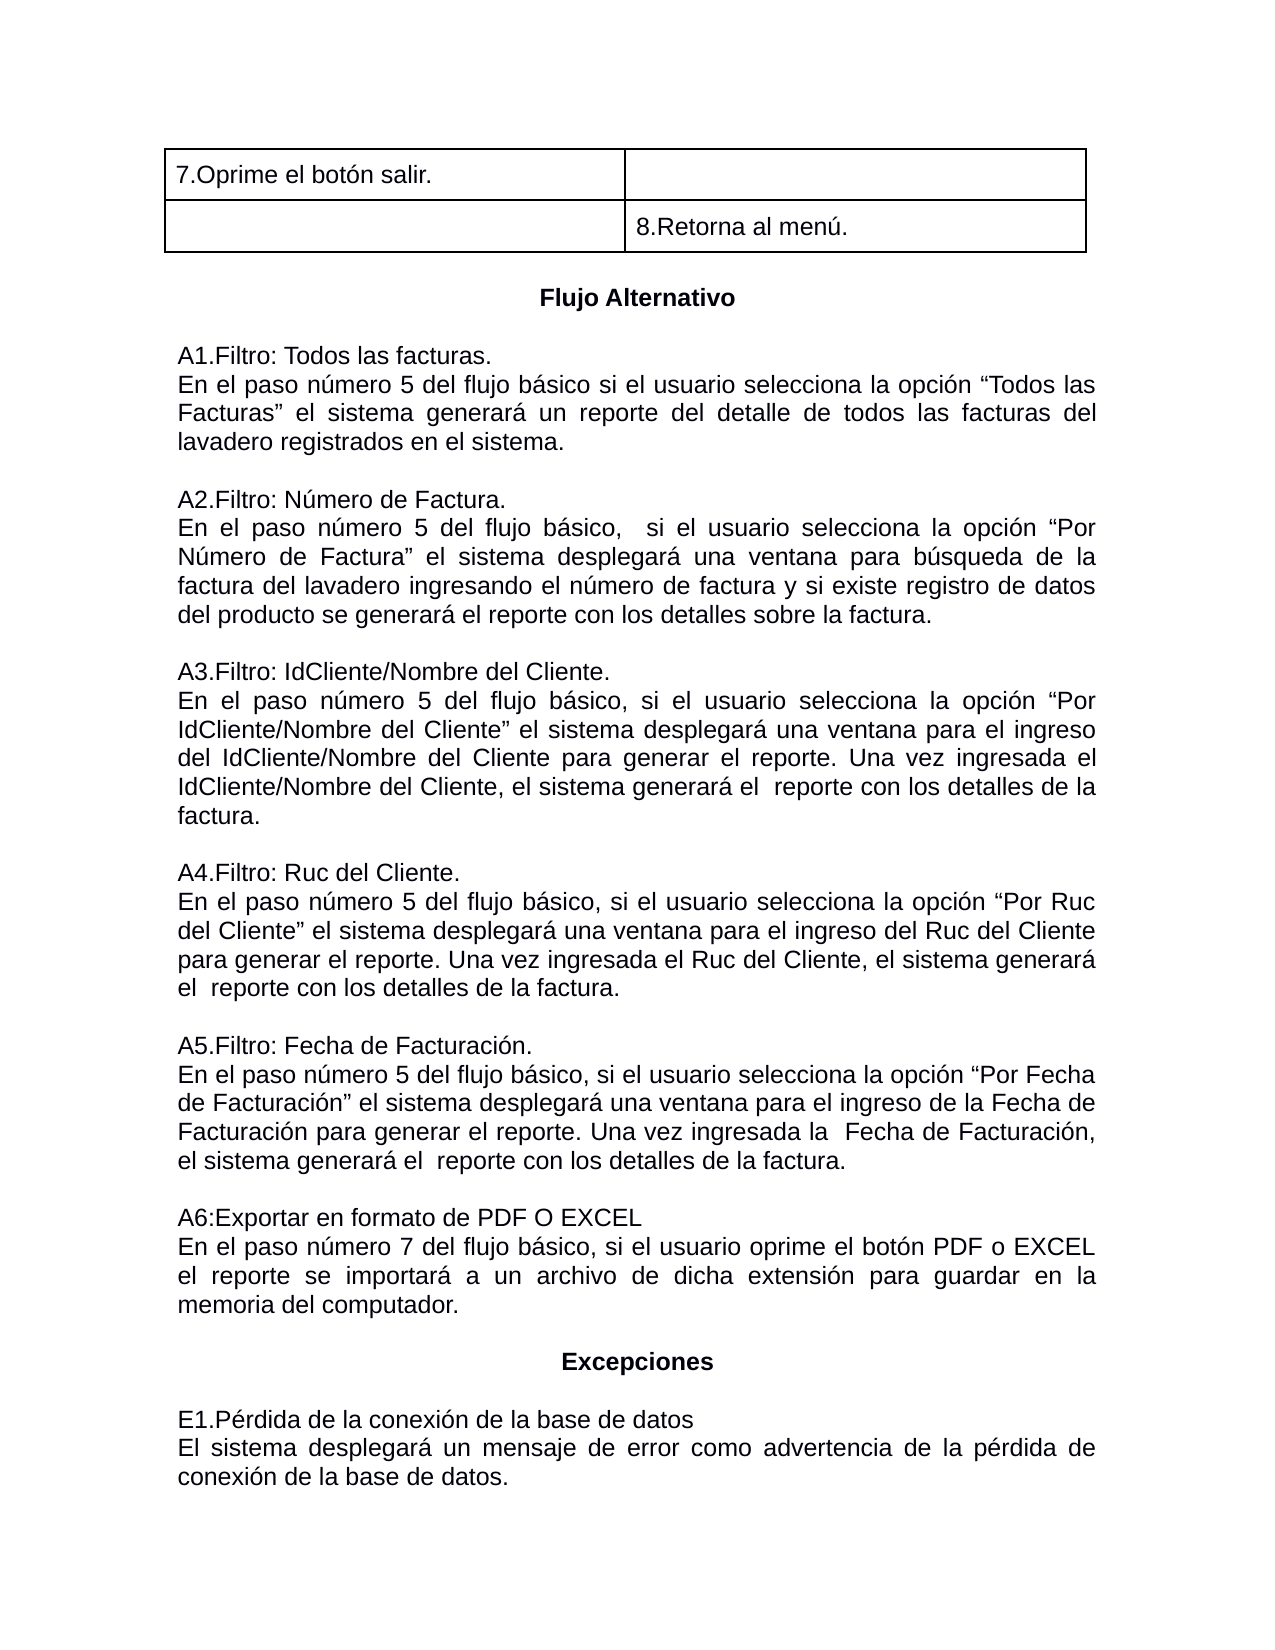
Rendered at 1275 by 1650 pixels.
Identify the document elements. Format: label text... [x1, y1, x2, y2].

text Flujo Alternativo [177, 283, 1098, 312]
text A5.Filtro: Fecha de Facturación. [177, 1031, 1098, 1059]
text En el paso número 5 del flujo básico si el usuario selecciona la opción “Todos las Facturas” el sistema generará un reporte del detalle de todos las facturas del lavadero registrados en el sistema. [177, 369, 1098, 456]
text Excepciones [177, 1347, 1098, 1376]
text A6:Exportar en formato de PDF O EXCEL [177, 1203, 1098, 1232]
text En el paso número 7 del flujo básico, si el usuario oprime el botón PDF o EXCEL el reporte se importará a un archivo de dicha extensión para guardar en la memoria del computador. [177, 1232, 1098, 1318]
text A3.Filtro: IdCliente/Nombre del Cliente. [177, 657, 1098, 686]
text En el paso número 5 del flujo básico, si el usuario selecciona la opción “Por IdCliente/Nombre del Cliente” el sistema desplegará una ventana para el ingreso del IdCliente/Nombre del Cliente para generar el reporte. Una vez ingresada el IdCliente/Nombre del Cliente, el sistema generará el reporte con los detalles de la factura. [177, 686, 1098, 829]
text El sistema desplegará un mensaje de error como advertencia de la pérdida de conexión de la base de datos. [177, 1432, 1098, 1491]
table_cell 8.Retorna al menú. [626, 201, 1085, 251]
text En el paso número 5 del flujo básico, si el usuario selecciona la opción “Por Número de Factura” el sistema desplegará una ventana para búsqueda de la factura del lavadero ingresando el número de factura y si existe registro de datos del producto se generará el reporte con los detalles sobre la factura. [177, 513, 1098, 628]
text En el paso número 5 del flujo básico, si el usuario selecciona la opción “Por Ruc del Cliente” el sistema desplegará una ventana para el ingreso del Ruc del Cliente para generar el reporte. Una vez ingresada el Ruc del Cliente, el sistema generará el reporte con los detalles de la factura. [177, 887, 1098, 1002]
text En el paso número 5 del flujo básico, si el usuario selecciona la opción “Por Fecha de Facturación” el sistema desplegará una ventana para el ingreso de la Fecha de Facturación para generar el reporte. Una vez ingresada la Fecha de Facturación, el sistema generará el reporte con los detalles de la factura. [177, 1059, 1098, 1174]
text A1.Filtro: Todos las facturas. [177, 341, 1098, 369]
table_cell [626, 150, 1085, 199]
text E1.Pérdida de la conexión de la base de datos [177, 1404, 1098, 1432]
text A4.Filtro: Ruc del Cliente. [177, 858, 1098, 887]
text A2.Filtro: Número de Factura. [177, 484, 1098, 513]
table_cell [166, 201, 624, 251]
table_cell 7.Oprime el botón salir. [166, 150, 624, 199]
